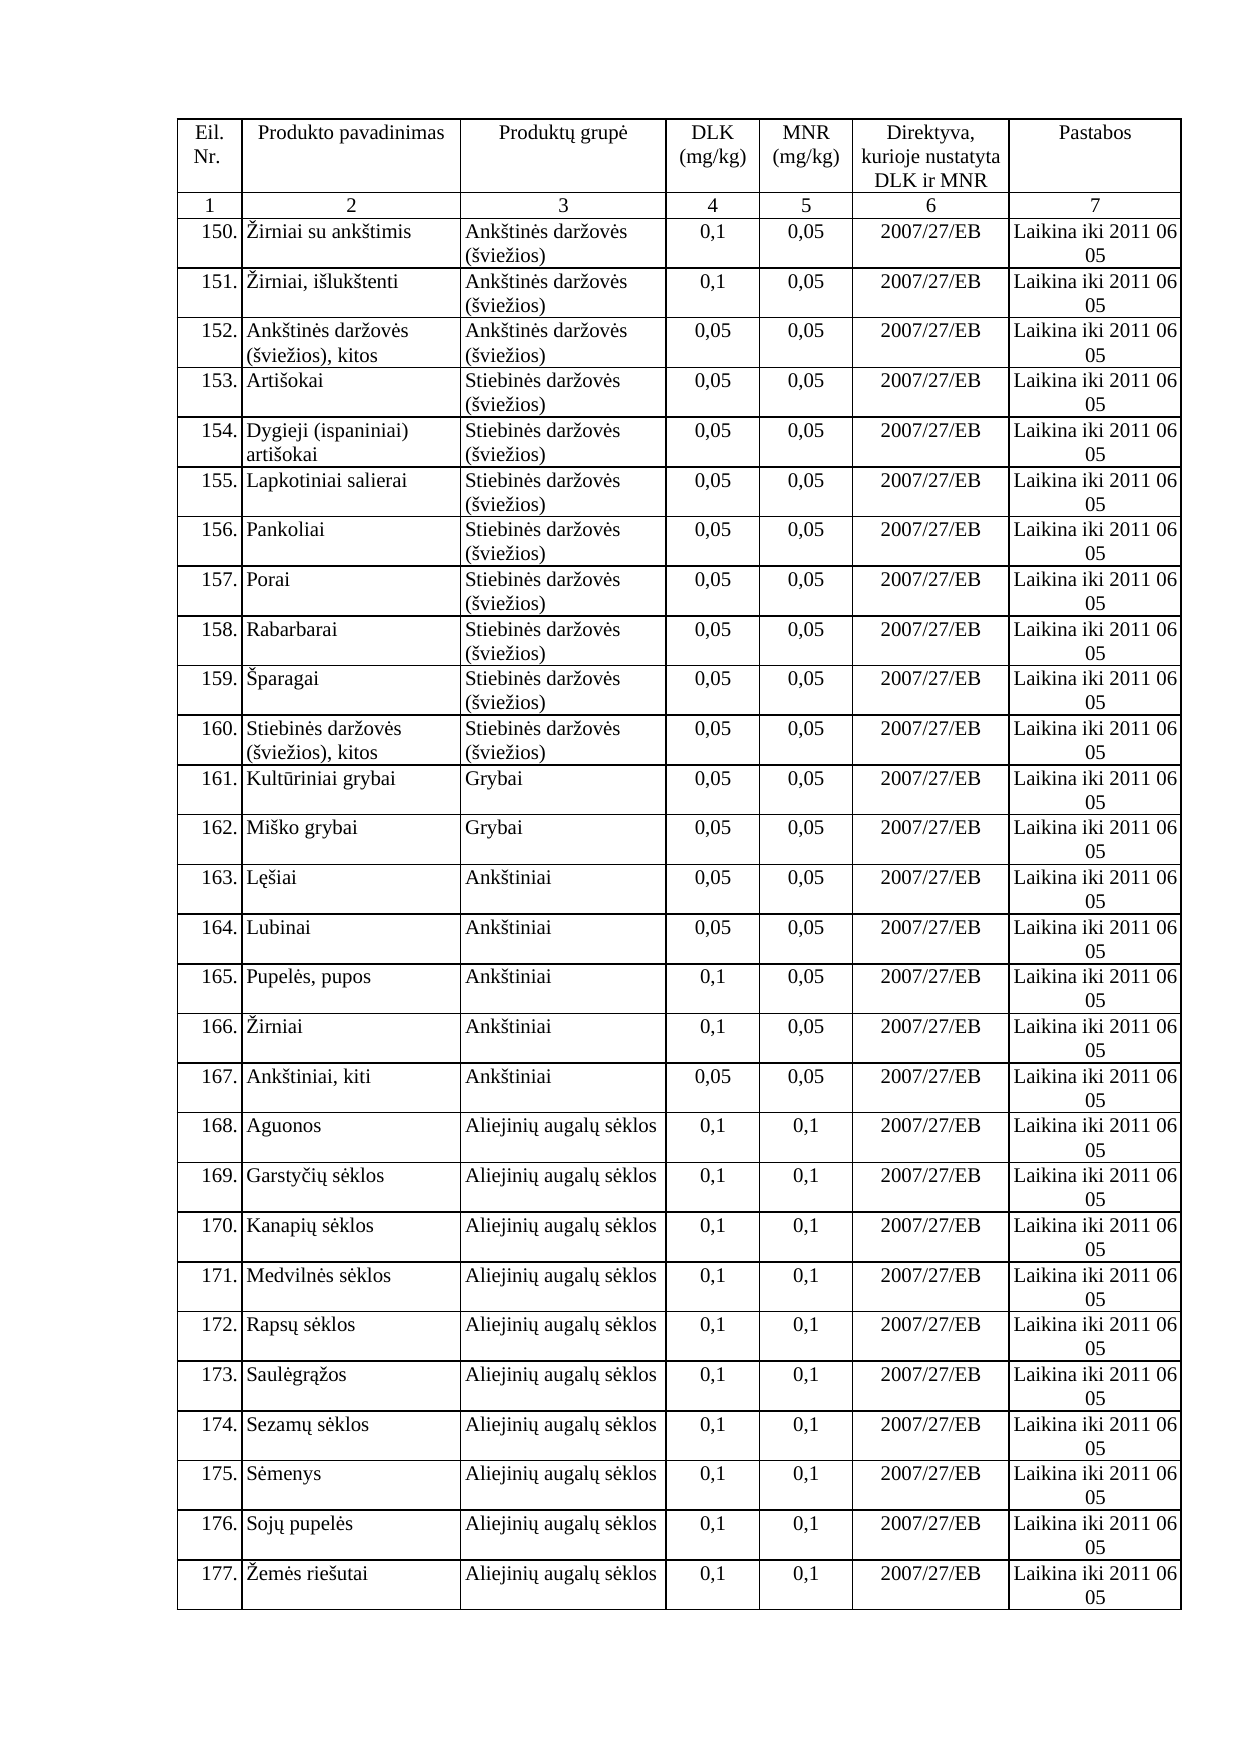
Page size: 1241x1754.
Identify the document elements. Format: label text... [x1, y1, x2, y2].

table_cell 0,05 [667, 1064, 759, 1112]
table_cell Sezamų sėklos [243, 1412, 460, 1460]
table_cell 156. [178, 517, 241, 565]
table_cell 0,1 [667, 1113, 759, 1162]
table_cell 157. [178, 567, 241, 615]
table_cell Sėmenys [243, 1461, 460, 1509]
table_cell Žirniai su ankštimis [243, 219, 460, 267]
table_cell 0,05 [760, 269, 852, 317]
table_cell 175. [178, 1461, 241, 1509]
table_cell 168. [178, 1113, 241, 1162]
table_cell Pankoliai [243, 517, 460, 565]
table_cell 171. [178, 1263, 241, 1311]
table_cell Ankštiniai [461, 865, 665, 913]
table_cell 177. [178, 1561, 241, 1609]
table_cell 3 [461, 193, 465, 217]
table_cell 0,1 [667, 1163, 759, 1211]
table_cell 0,05 [760, 468, 852, 516]
table_cell Aliejinių augalų sėklos [461, 1163, 665, 1211]
table_cell 0,05 [667, 766, 759, 814]
table_cell 154. [178, 418, 241, 466]
table_cell 0,1 [760, 1113, 852, 1162]
table_cell Miško grybai [243, 815, 460, 863]
table_cell 2007/27/EB [853, 517, 1008, 565]
table_header Pastabos [1010, 120, 1180, 192]
table_cell Kanapių sėklos [243, 1213, 460, 1261]
table_cell 0,05 [760, 617, 852, 665]
table_cell Aliejinių augalų sėklos [461, 1113, 665, 1162]
table_cell 173. [178, 1362, 241, 1410]
table_cell Šparagai [243, 666, 460, 714]
table_cell Kultūriniai grybai [243, 766, 460, 814]
table_cell 0,05 [760, 418, 852, 466]
table_cell 0,1 [667, 1312, 759, 1360]
table_cell Aliejinių augalų sėklos [461, 1511, 665, 1559]
table_cell 2007/27/EB [853, 318, 1008, 367]
table_cell Aliejinių augalų sėklos [461, 1213, 665, 1261]
table_cell 2007/27/EB [853, 1412, 1008, 1460]
table_cell 0,05 [667, 915, 759, 963]
table_cell 153. [178, 368, 241, 416]
table_cell 6 [853, 193, 857, 217]
table_cell 0,05 [667, 318, 759, 367]
table_cell Lęšiai [243, 865, 460, 913]
table_cell Grybai [461, 766, 665, 814]
table_cell 2007/27/EB [853, 666, 1008, 714]
table_cell 161. [178, 766, 241, 814]
table_cell Ankštiniai [461, 965, 665, 1012]
table_cell 0,1 [760, 1163, 852, 1211]
table_cell 0,05 [760, 766, 852, 814]
table_cell 0,05 [760, 1064, 852, 1112]
table_cell Žirniai, išlukštenti [243, 269, 460, 317]
table_cell Ankštiniai [461, 915, 665, 963]
table_cell 0,1 [760, 1461, 852, 1509]
table_header Produktų grupė [461, 120, 665, 192]
table_cell 0,05 [760, 1014, 852, 1062]
table_cell Aliejinių augalų sėklos [461, 1461, 665, 1509]
table_cell 0,05 [667, 468, 759, 516]
table_cell Žemės riešutai [243, 1561, 460, 1609]
table_cell 150. [178, 219, 241, 267]
table_cell 151. [178, 269, 241, 317]
table_cell 2007/27/EB [853, 965, 1008, 1012]
table_cell Lubinai [243, 915, 460, 963]
table_cell Pupelės, pupos [243, 965, 460, 1012]
table_cell 2007/27/EB [853, 1312, 1008, 1360]
table_cell Ankštiniai [461, 1064, 665, 1112]
table_cell 2007/27/EB [853, 368, 1008, 416]
table_cell 0,1 [667, 1511, 759, 1559]
table_cell 152. [178, 318, 241, 367]
table_cell 0,1 [667, 1263, 759, 1311]
table_cell Aliejinių augalų sėklos [461, 1362, 665, 1410]
table_cell 0,1 [667, 1362, 759, 1410]
table_cell Aliejinių augalų sėklos [461, 1263, 665, 1311]
table_cell 0,05 [667, 567, 759, 615]
table_cell Artišokai [243, 368, 460, 416]
table_cell 166. [178, 1014, 241, 1062]
table_cell 0,05 [667, 666, 759, 714]
table_cell Rapsų sėklos [243, 1312, 460, 1360]
table_cell Sojų pupelės [243, 1511, 460, 1559]
table_cell 2007/27/EB [853, 1561, 1008, 1609]
table_cell Saulėgrąžos [243, 1362, 460, 1410]
table_cell 2007/27/EB [853, 468, 1008, 516]
table_cell 2007/27/EB [853, 1163, 1008, 1211]
table_cell 2007/27/EB [853, 1213, 1008, 1261]
table_cell 172. [178, 1312, 241, 1360]
table_cell 0,05 [667, 865, 759, 913]
table_cell Aguonos [243, 1113, 460, 1162]
table_cell 0,1 [760, 1263, 852, 1311]
table_cell 0,1 [667, 965, 759, 1012]
table_cell 2007/27/EB [853, 567, 1008, 615]
table_cell 2007/27/EB [853, 1014, 1008, 1062]
table_cell 155. [178, 468, 241, 516]
table_cell 5 [848, 193, 852, 217]
table_cell 0,1 [760, 1561, 852, 1609]
table_cell 0,1 [760, 1312, 852, 1360]
table_cell Aliejinių augalų sėklos [461, 1561, 665, 1609]
table_cell 0,05 [760, 219, 852, 267]
table_header Eil. Nr. [178, 120, 241, 192]
table_cell 0,1 [667, 269, 759, 317]
table_cell 176. [178, 1511, 241, 1559]
table_cell 0,1 [667, 1561, 759, 1609]
table_cell 0,05 [760, 368, 852, 416]
table_cell 0,1 [667, 1461, 759, 1509]
table_cell 2007/27/EB [853, 915, 1008, 963]
table_cell 169. [178, 1163, 241, 1211]
table_cell 0,05 [667, 368, 759, 416]
table_cell 2007/27/EB [853, 1362, 1008, 1410]
table_cell 0,05 [760, 666, 852, 714]
table_cell 174. [178, 1412, 241, 1460]
table_cell 0,05 [760, 318, 852, 367]
table_cell 159. [178, 666, 241, 714]
table_cell 2 [456, 193, 460, 217]
table_cell 0,1 [667, 219, 759, 267]
table_cell 2007/27/EB [853, 1064, 1008, 1112]
table_cell Aliejinių augalų sėklos [461, 1312, 665, 1360]
table_cell 170. [178, 1213, 241, 1261]
table_cell 0,05 [760, 567, 852, 615]
table_cell 2007/27/EB [853, 269, 1008, 317]
table_cell 158. [178, 617, 241, 665]
table_cell 2007/27/EB [853, 815, 1008, 863]
table_cell 163. [178, 865, 241, 913]
table_cell 0,05 [667, 517, 759, 565]
table_cell 0,1 [760, 1412, 852, 1460]
table_cell 2007/27/EB [853, 716, 1008, 764]
table_header DLK (mg/kg) [667, 120, 759, 192]
table_cell 0,1 [760, 1362, 852, 1410]
table_cell 2007/27/EB [853, 1113, 1008, 1162]
table_cell 0,1 [667, 1213, 759, 1261]
table_cell Lapkotiniai salierai [243, 468, 460, 516]
table_cell Ankštiniai [461, 1014, 665, 1062]
table_cell 2007/27/EB [853, 766, 1008, 814]
table_cell 2007/27/EB [853, 219, 1008, 267]
table_header Produkto pavadinimas [243, 120, 460, 192]
table_cell 2007/27/EB [853, 1263, 1008, 1311]
table_cell 0,05 [760, 815, 852, 863]
table_cell 2007/27/EB [853, 418, 1008, 466]
table_cell Grybai [461, 815, 665, 863]
table_cell 2007/27/EB [853, 617, 1008, 665]
table_cell Žirniai [243, 1014, 460, 1062]
table_cell 165. [178, 965, 241, 1012]
table_cell 2007/27/EB [853, 1511, 1008, 1559]
table_cell 164. [178, 915, 241, 963]
table_cell 160. [178, 716, 241, 764]
table_cell 0,1 [760, 1511, 852, 1559]
table_cell Garstyčių sėklos [243, 1163, 460, 1211]
table_cell 0,05 [667, 716, 759, 764]
table_cell Medvilnės sėklos [243, 1263, 460, 1311]
table_cell 0,05 [667, 617, 759, 665]
table_cell Ankštiniai, kiti [243, 1064, 460, 1112]
table_cell 0,05 [760, 517, 852, 565]
table_cell 0,05 [667, 815, 759, 863]
table_cell 0,05 [760, 965, 852, 1012]
table_cell 2007/27/EB [853, 865, 1008, 913]
table_cell 0,05 [760, 865, 852, 913]
table_cell 167. [178, 1064, 241, 1112]
table_cell Porai [243, 567, 460, 615]
table_cell Aliejinių augalų sėklos [461, 1412, 665, 1460]
table_cell 0,1 [667, 1412, 759, 1460]
table_cell 0,05 [760, 915, 852, 963]
table_cell 0,05 [667, 418, 759, 466]
table_cell 0,1 [760, 1213, 852, 1261]
table_cell 0,1 [667, 1014, 759, 1062]
table_cell 2007/27/EB [853, 1461, 1008, 1509]
table_header MNR (mg/kg) [760, 120, 852, 192]
table_cell 4 [755, 193, 759, 217]
table_cell Rabarbarai [243, 617, 460, 665]
table_cell 162. [178, 815, 241, 863]
table_cell 0,05 [760, 716, 852, 764]
